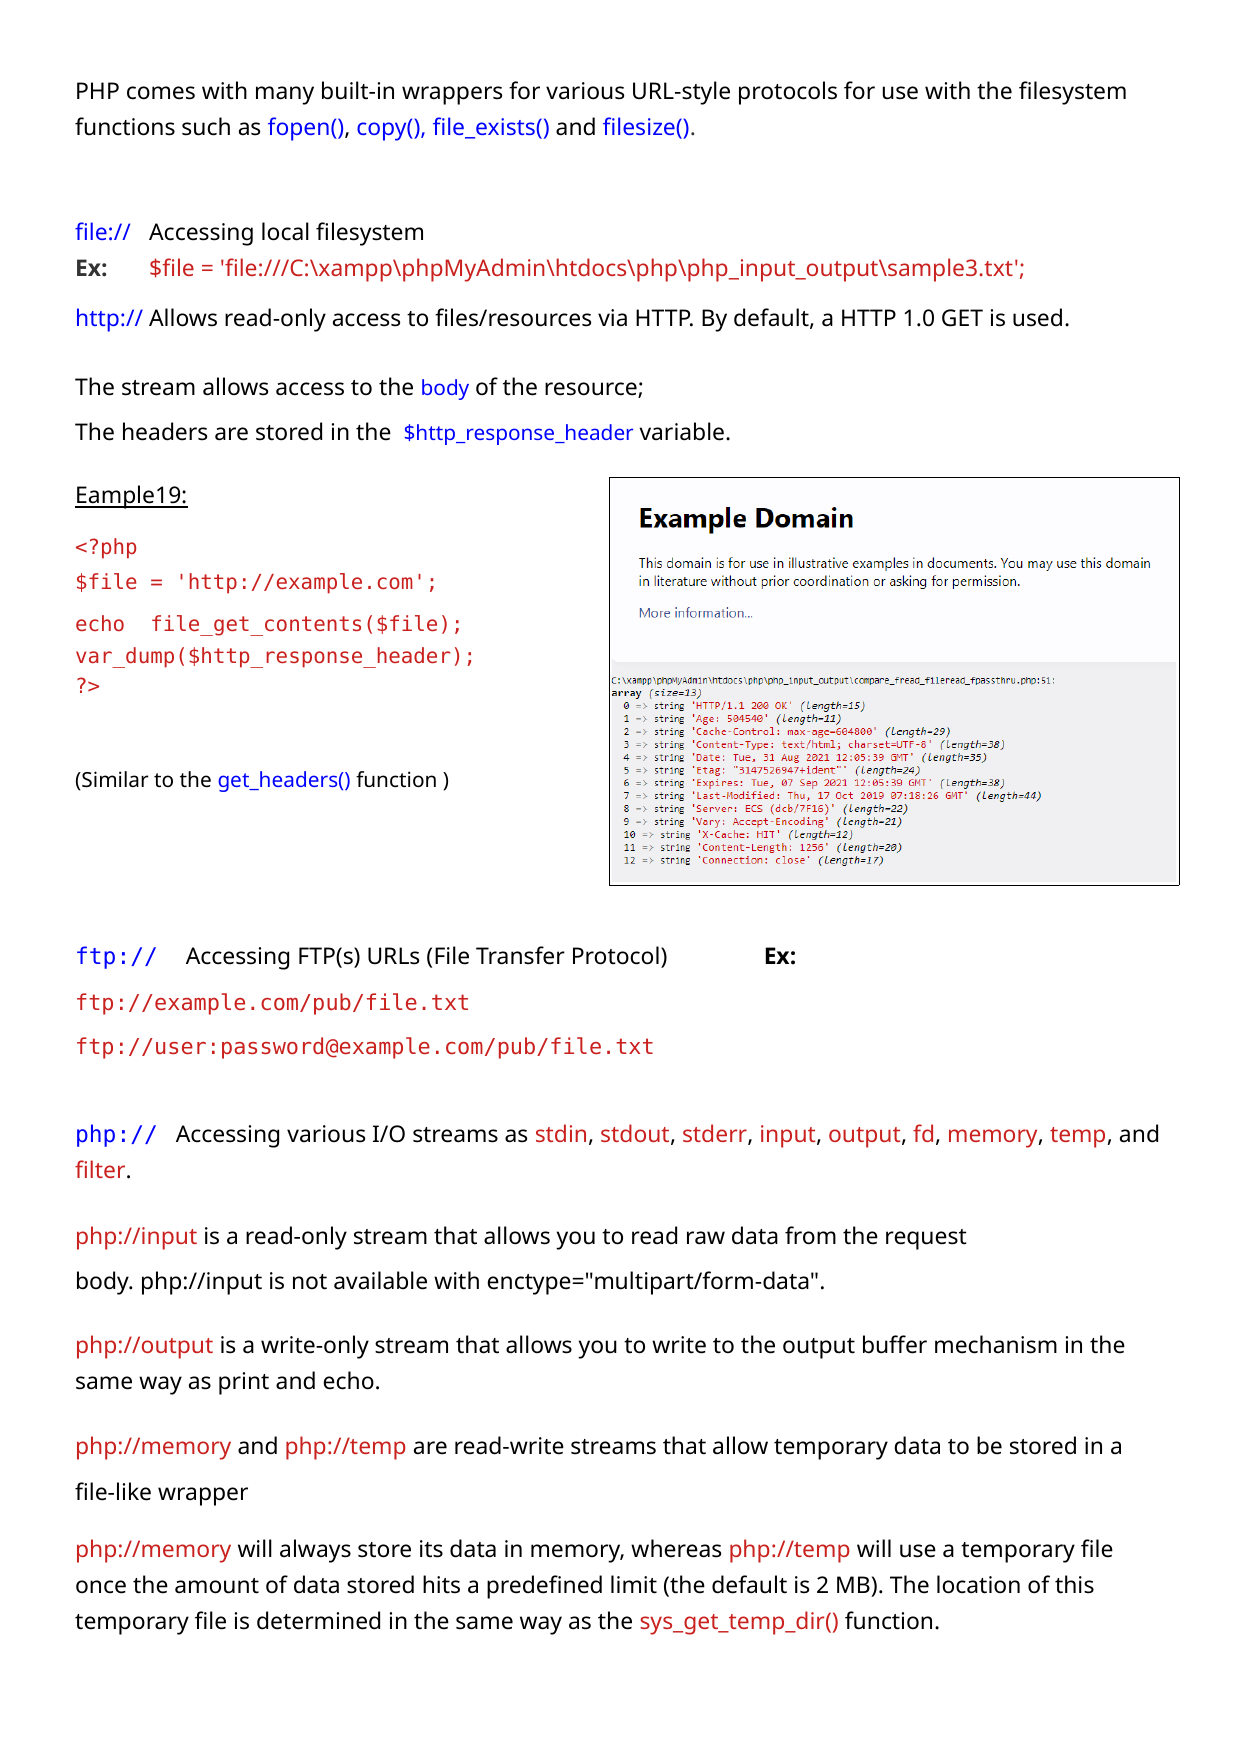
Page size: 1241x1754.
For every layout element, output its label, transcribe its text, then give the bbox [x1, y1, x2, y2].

picture [611, 480, 1177, 882]
text $file = 'http://example.com'; [75, 570, 609, 594]
text The stream allows access to the body of the resource; [75, 371, 1166, 402]
text php://memory and php://temp are read-write streams that allow temporary data to be stored in a file-like wrapper [75, 1430, 1166, 1507]
text Ex: $file = 'file:///C:\xampp\phpMyAdmin\htdocs\php\php_input_output\sample3.txt'; [75, 251, 1166, 283]
text PHP comes with many built-in wrappers for various URL-style protocols for use with the filesystem functions such as fopen(), copy(), file_exists() and filesize(). [75, 75, 1166, 142]
list ftp://user:password@example.com/pub/file.txt [75, 1034, 1166, 1059]
text Eample19: [75, 479, 609, 511]
text var_dump($http_response_header); [75, 637, 609, 668]
text The headers are stored in the $http_response_header variable. [75, 416, 1166, 447]
text ftp://example.com/pub/file.txt [75, 990, 1166, 1016]
text php://output is a write-only stream that allows you to write to the output buffer mechanism in the same way as print and echo. [75, 1329, 1166, 1396]
text (Similar to the get_headers() function ) [75, 765, 609, 794]
text http:// Allows read-only access to files/resources via HTTP. By default, a HTTP 1.0 GET is used. [75, 302, 1166, 333]
text php://input is a read-only stream that allows you to read raw data from the request body. php://input is not available with enctype="multipart/form-data". [75, 1220, 1166, 1297]
text php://memory will always store its data in memory, whereas php://temp will use a temporary file once the amount of data stored hits a predefined limit (the default is 2 MB). The location of this temporary file is determined in the same way as the sys_get_temp_dir() function. [75, 1533, 1166, 1636]
text echo file_get_contents($file); [75, 606, 609, 637]
text php:// Accessing various I/O streams as stdin, stdout, stderr, input, output, fd, memory, temp, and filter. [75, 1118, 1166, 1186]
text file:// Accessing local filesystem [75, 216, 1166, 247]
text <?php [75, 535, 609, 559]
text [610, 478, 1179, 885]
text ftp:// Accessing FTP(s) URLs (File Transfer Protocol) Ex: [75, 939, 1166, 971]
text ?> [75, 674, 609, 698]
